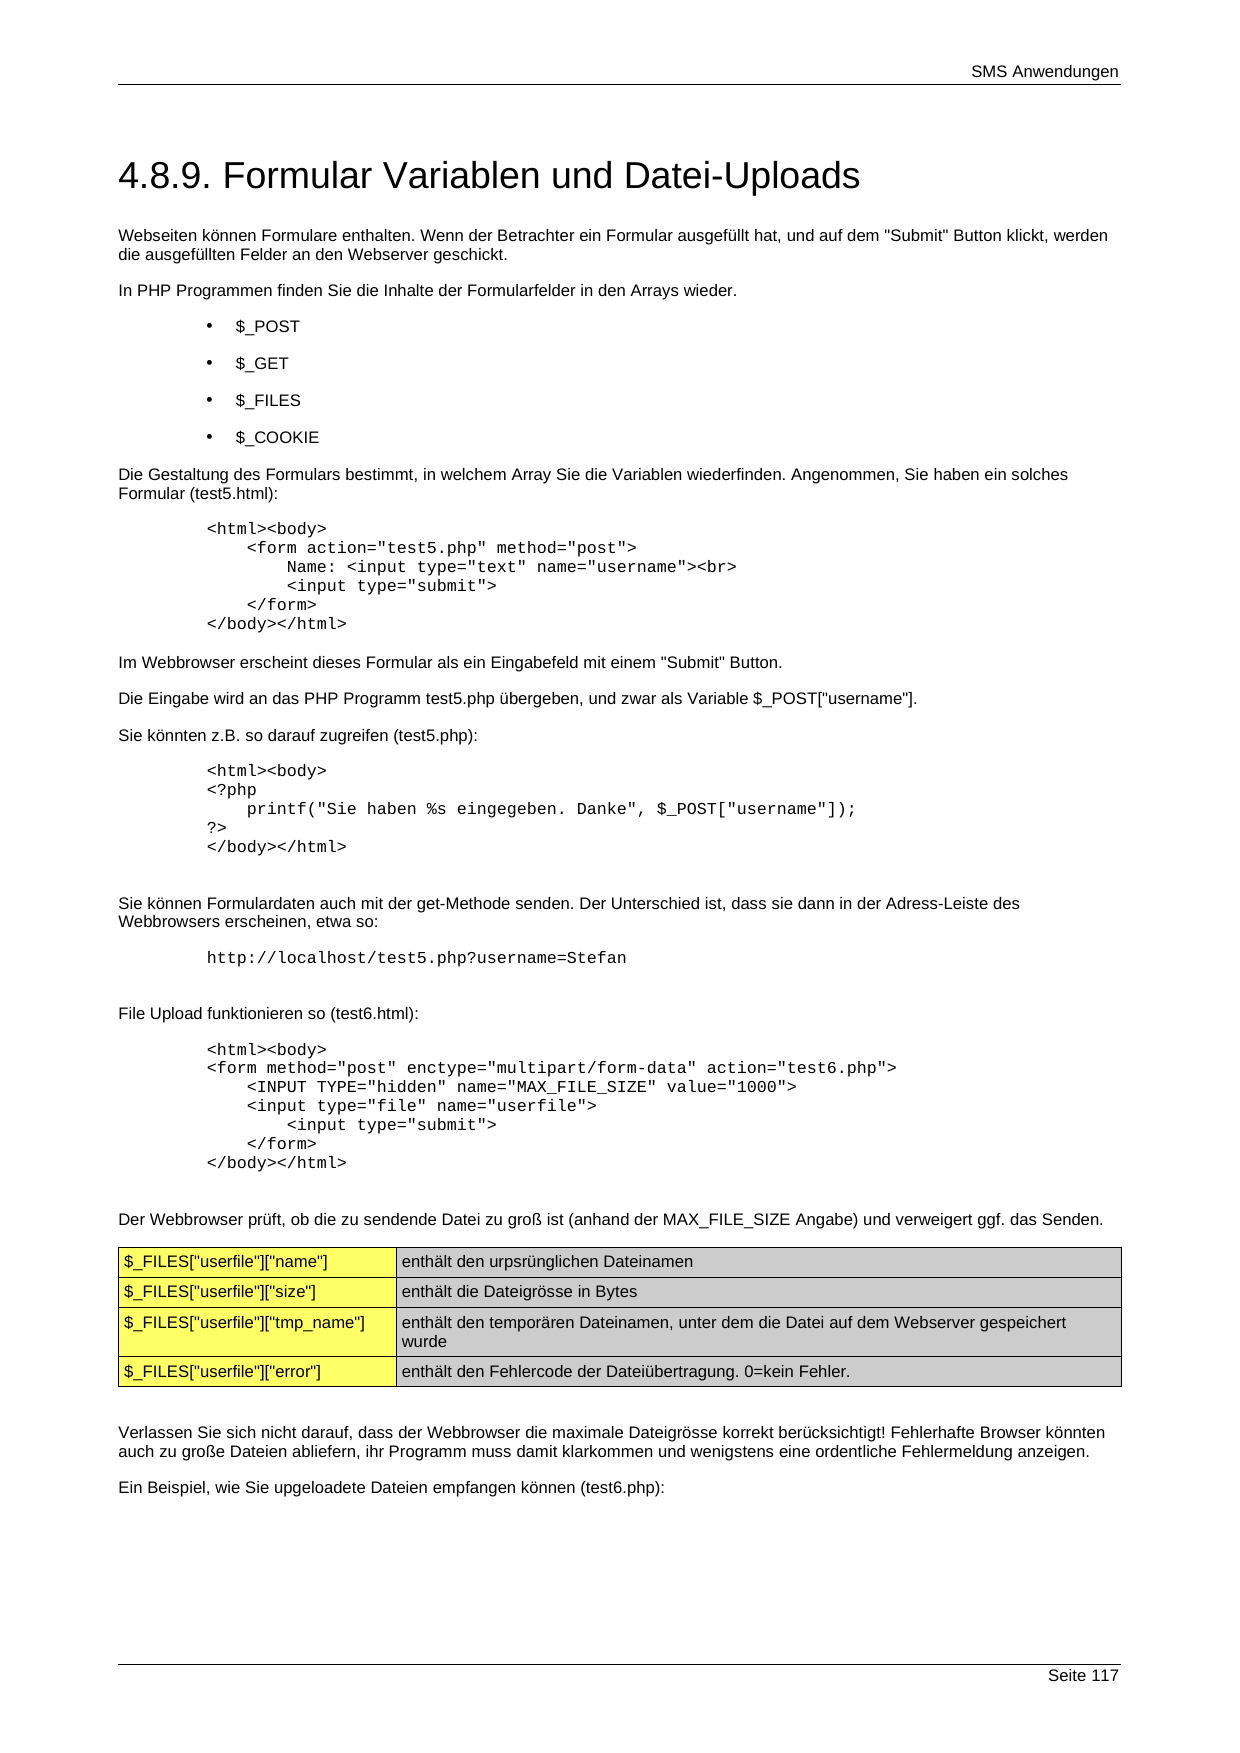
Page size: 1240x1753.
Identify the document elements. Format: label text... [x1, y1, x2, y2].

table_cell $_FILES["userfile"]["size"] [119, 1278, 396, 1307]
text Die Eingabe wird an das PHP Programm test5.php übergeben, und zwar als Variable $_POST["username"]. [118, 689, 1121, 708]
list $_COOKIE [206, 428, 1121, 447]
table_cell enthält die Dateigrösse in Bytes [397, 1278, 1121, 1307]
text Sie können Formulardaten auch mit der get-Methode senden. Der Unterschied ist, dass sie dann in der Adress-Leiste des Webbrowsers erscheinen, etwa so: [118, 894, 1121, 931]
list $_FILES [206, 391, 1121, 411]
text <html><body> <form method="post" enctype="multipart/form-data" action="test6.php"> <INPUT TYPE="hidden" name="MAX_FILE_SIZE" value="1000"> <input type="file" name="userfile"> <input type="submit"> </form> </body></html> [207, 1041, 1121, 1174]
text Im Webbrowser erscheint dieses Formular als ein Eingabefeld mit einem "Submit" Button. [118, 653, 1121, 672]
table_header $_FILES["userfile"]["name"] [119, 1248, 396, 1277]
text http://localhost/test5.php?username=Stefan [207, 949, 1121, 968]
table_header enthält den urpsrünglichen Dateinamen [397, 1248, 1121, 1277]
table_cell enthält den Fehlercode der Dateiübertragung. 0=kein Fehler. [397, 1357, 1121, 1386]
text Die Gestaltung des Formulars bestimmt, in welchem Array Sie die Variablen wiederfinden. Angenommen, Sie haben ein solches Formular (test5.html): [118, 465, 1121, 503]
list $_POST [206, 318, 1121, 337]
text Verlassen Sie sich nicht darauf, dass der Webbrowser die maximale Dateigrösse korrekt berücksichtigt! Fehlerhafte Browser könnten auch zu große Dateien abliefern, ihr Programm muss damit klarkommen und wenigstens eine ordentliche Fehlermeldung anzeigen. [118, 1423, 1121, 1461]
text File Upload funktionieren so (test6.html): [118, 1004, 1121, 1023]
table_cell enthält den temporären Dateinamen, unter dem die Datei auf dem Webserver gespeichert wurde [397, 1308, 1121, 1356]
text <html><body> <?php printf("Sie haben %s eingegeben. Danke", $_POST["username"]); ?> </body></html> [207, 762, 1121, 857]
text Ein Beispiel, wie Sie upgeloadete Dateien empfangen können (test6.php): [118, 1478, 1121, 1497]
text Webseiten können Formulare enthalten. Wenn der Betrachter ein Formular ausgefüllt hat, und auf dem "Submit" Button klickt, werden die ausgefüllten Felder an den Webserver geschickt. [118, 226, 1121, 263]
text <html><body> <form action="test5.php" method="post"> Name: <input type="text" name="username"><br> <input type="submit"> </form> </body></html> [207, 520, 1121, 634]
list $_GET [206, 354, 1121, 374]
table_cell $_FILES["userfile"]["error"] [119, 1357, 396, 1386]
subtitle Formular Variablen und Datei-Uploads [118, 154, 1121, 196]
text Sie könnten z.B. so darauf zugreifen (test5.php): [118, 726, 1121, 745]
table_cell $_FILES["userfile"]["tmp_name"] [119, 1308, 396, 1356]
text Der Webbrowser prüft, ob die zu sendende Datei zu groß ist (anhand der MAX_FILE_SIZE Angabe) und verweigert ggf. das Senden. [118, 1210, 1121, 1229]
text In PHP Programmen finden Sie die Inhalte der Formularfelder in den Arrays wieder. [118, 281, 1121, 300]
